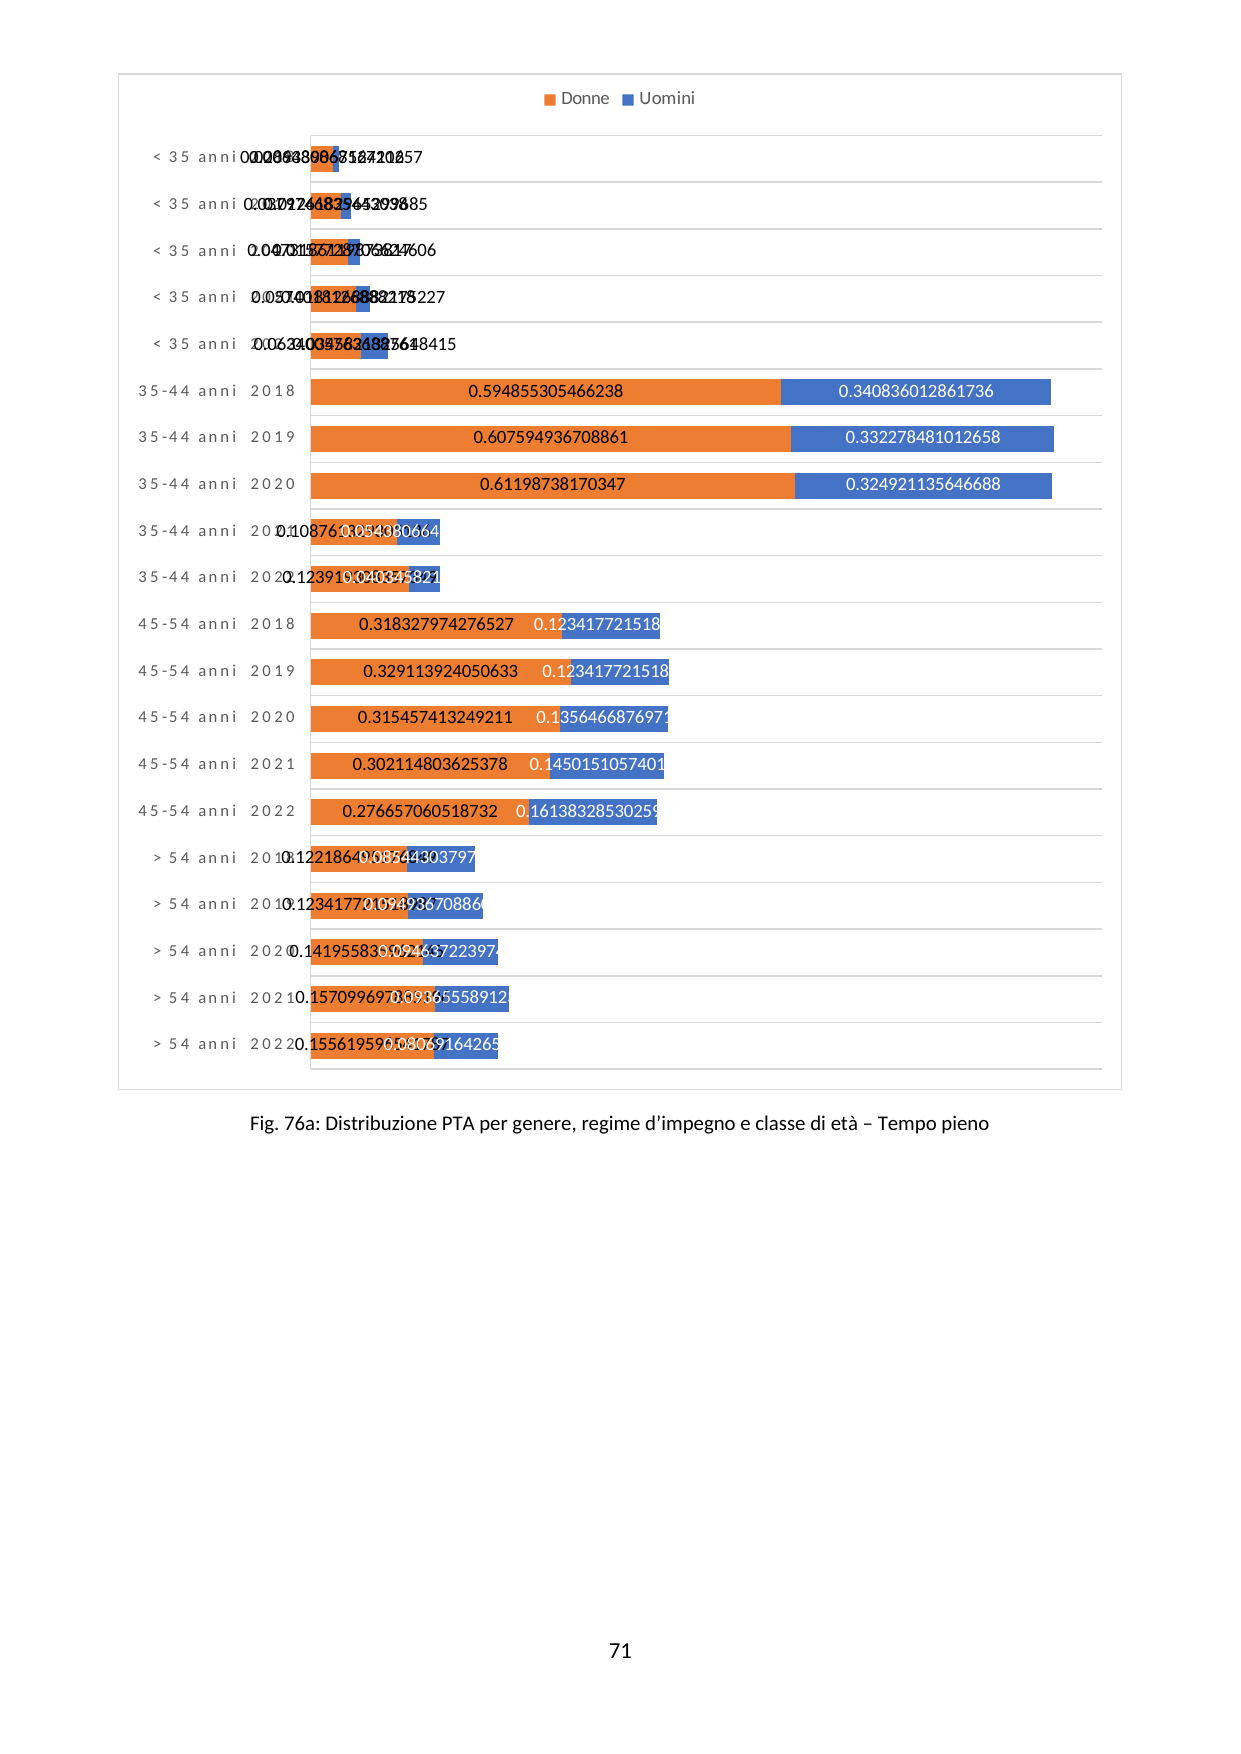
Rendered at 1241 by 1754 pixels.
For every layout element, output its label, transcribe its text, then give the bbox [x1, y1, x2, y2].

text Fig. 76a: Distribuzione PTA per genere, regime d’impegno e classe di età – Tempo pieno [118, 1110, 1122, 1136]
